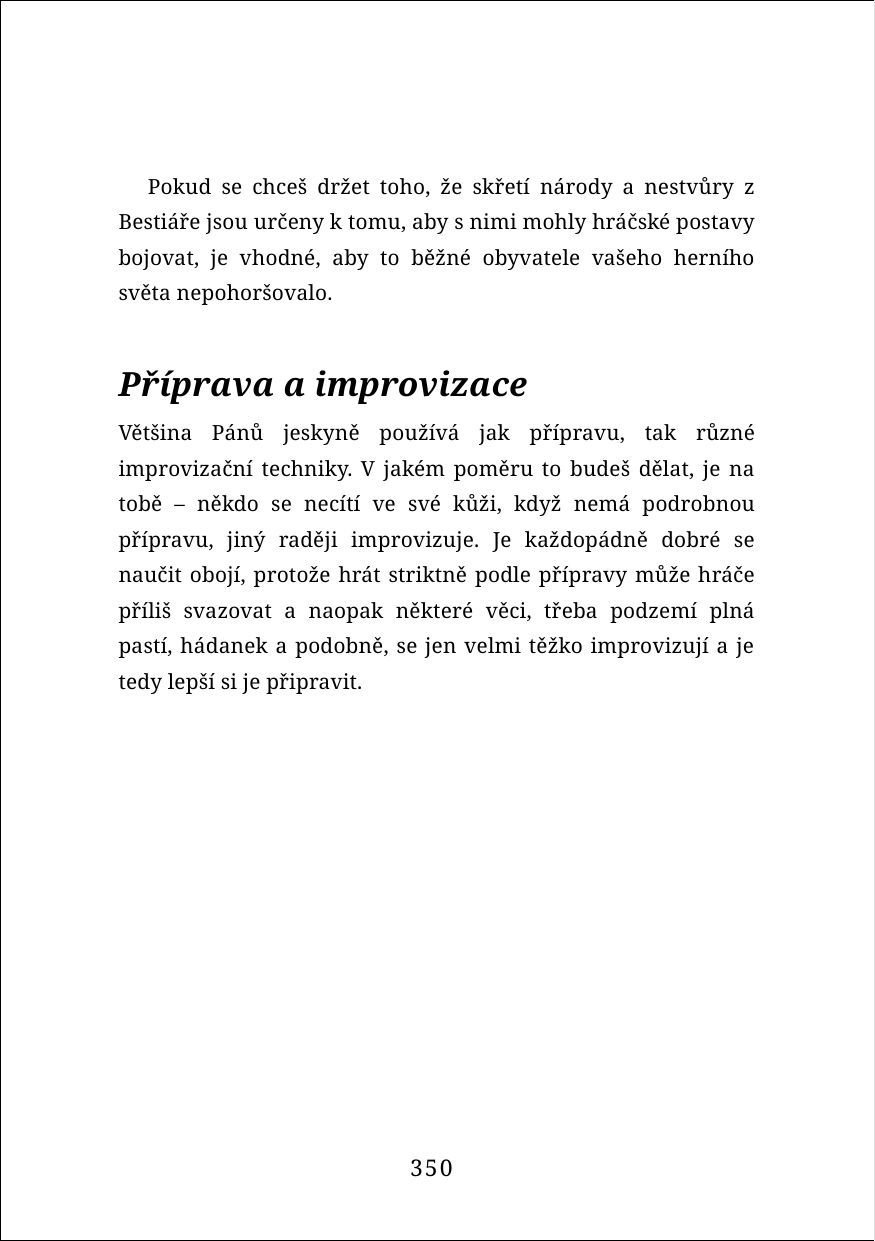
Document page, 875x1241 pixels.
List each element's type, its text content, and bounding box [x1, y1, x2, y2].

text Pokud se chceš držet toho, že skřetí národy a nestvůry z Bestiáře jsou určeny k tomu, aby s nimi mohly hráčské postavy bojovat, je vhodné, aby to běžné obyvatele vašeho herního světa nepohoršovalo. [118, 172, 756, 307]
subtitle Příprava a improvizace [118, 361, 756, 407]
text Většina Pánů jeskyně používá jak přípravu, tak různé improvizační techniky. V jakém poměru to budeš dělat, je na tobě – někdo se necítí ve své kůži, když nemá podrobnou přípravu, jiný raději improvizuje. Je každopádně dobré se naučit obojí, protože hrát striktně podle přípravy může hráče příliš svazovat a naopak některé věci, třeba podzemí plná pastí, hádanek a podobně, se jen velmi těžko improvizují a je tedy lepší si je připravit. [118, 418, 756, 695]
